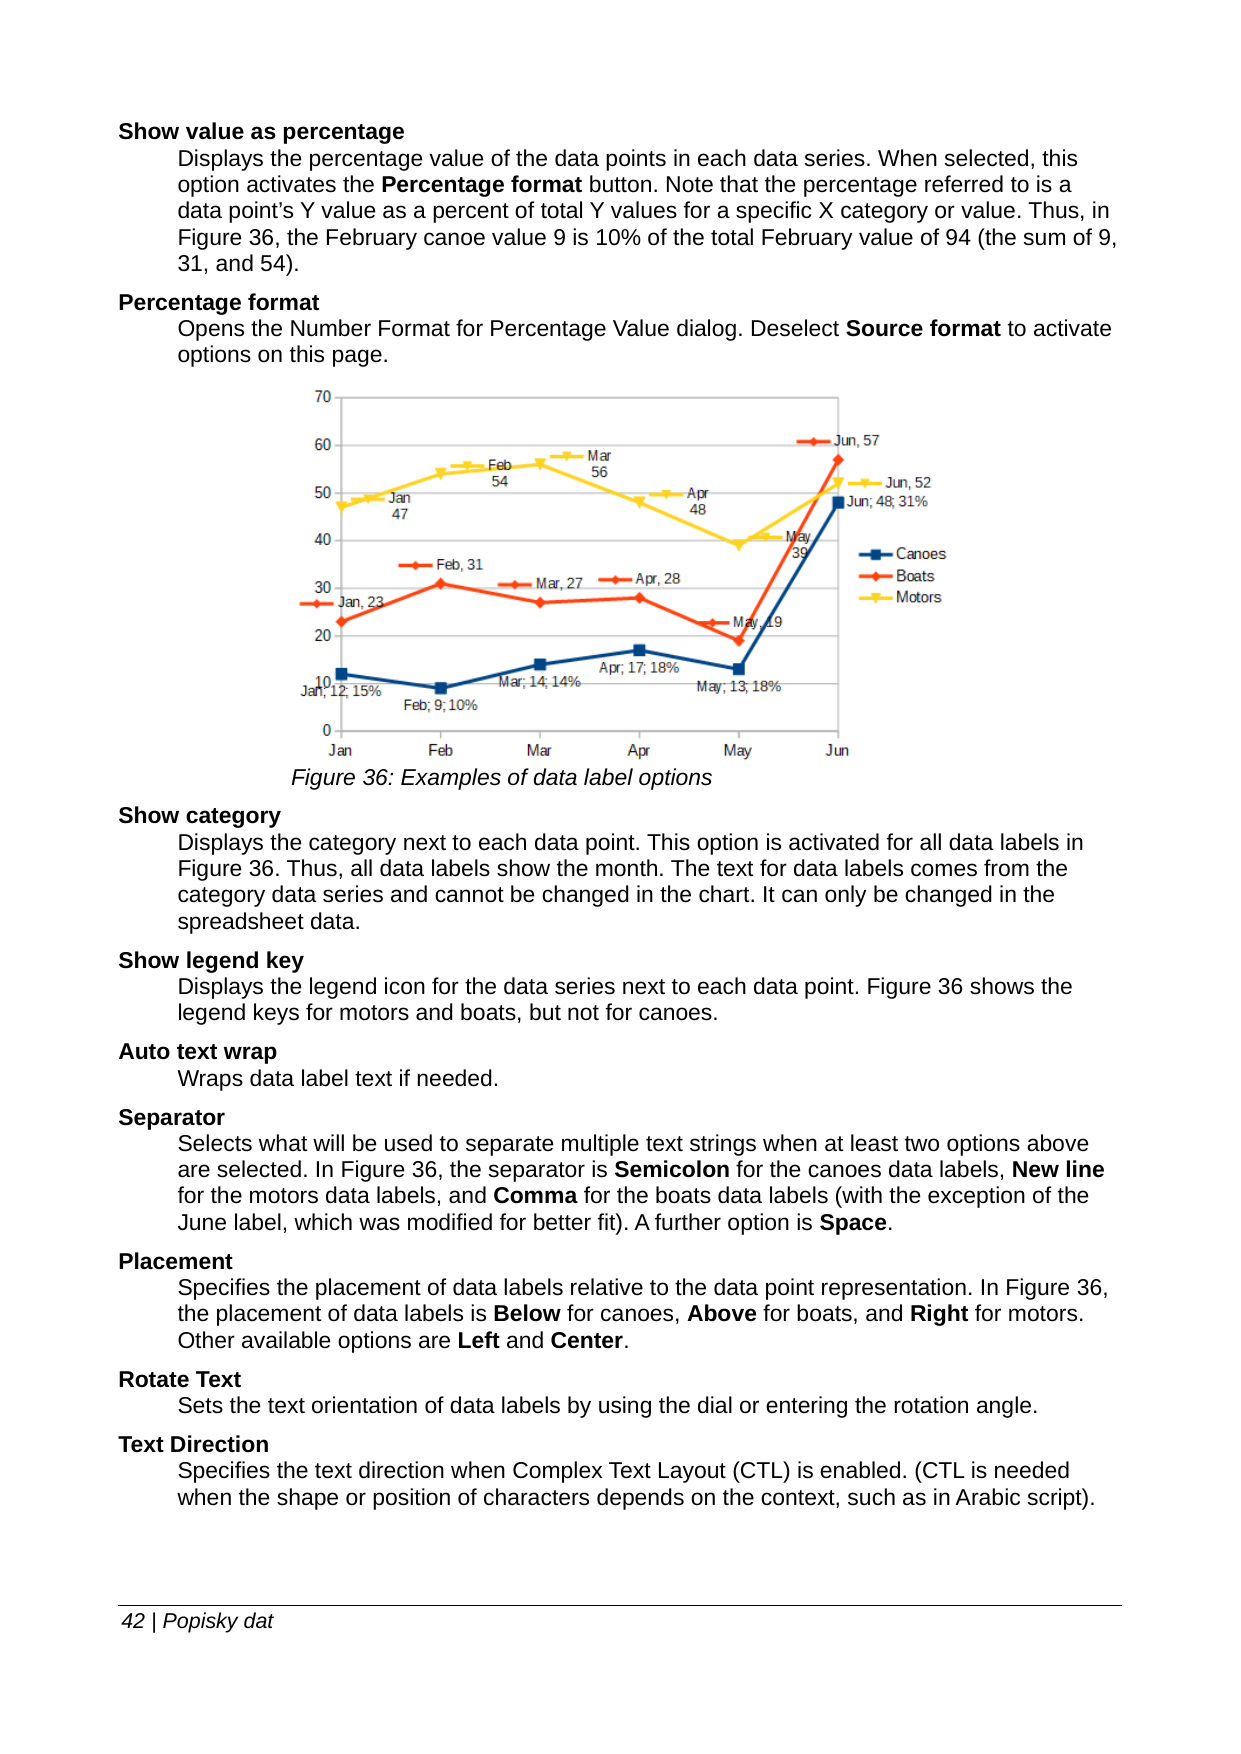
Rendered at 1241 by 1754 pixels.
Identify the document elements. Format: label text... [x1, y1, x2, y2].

text Displays the percentage value of the data points in each data series. When selected, this option activates the Percentage format button. Note that the percentage referred to is a data point’s Y value as a percent of total Y values for a specific X category or value. Thus, in Figure 36, the February canoe value 9 is 10% of the total February value of 94 (the sum of 9, 31, and 54). [177, 144, 1122, 276]
text Show category [118, 802, 1122, 829]
text Rotate Text [118, 1366, 1122, 1392]
text Show legend key [118, 947, 1122, 973]
text Selects what will be used to separate multiple text strings when at least two options above are selected. In Figure 36, the separator is Semicolon for the canoes data labels, New line for the motors data labels, and Comma for the boats data labels (with the exception of the June label, which was modified for better fit). A further option is Space. [177, 1130, 1122, 1235]
text Placement [118, 1248, 1122, 1274]
text Separator [118, 1103, 1122, 1130]
text Auto text wrap [118, 1038, 1122, 1064]
text Specifies the placement of data labels relative to the data point representation. In Figure 36, the placement of data labels is Below for canoes, Above for boats, and Right for motors. Other available options are Left and Center. [177, 1274, 1122, 1353]
text Displays the legend icon for the data series next to each data point. Figure 36 shows the legend keys for motors and boats, but not for canoes. [177, 973, 1122, 1026]
text Show value as percentage [118, 118, 1122, 144]
text Figure 36: Examples of data label options [291, 764, 949, 790]
text Percentage format [118, 289, 1122, 315]
text Displays the category next to each data point. This option is activated for all data labels in Figure 36. Thus, all data labels show the month. The text for data labels comes from the category data series and cannot be changed in the chart. It can only be changed in the spreadsheet data. [177, 829, 1122, 934]
picture [290, 380, 950, 764]
text Sets the text orientation of data labels by using the dial or entering the rotation angle. [177, 1392, 1122, 1418]
text Text Direction [118, 1431, 1122, 1457]
text Wraps data label text if needed. [177, 1064, 1122, 1091]
text Specifies the text direction when Complex Text Layout (CTL) is enabled. (CTL is needed when the shape or position of characters depends on the context, such as in Arabic script). [177, 1457, 1122, 1510]
text Opens the Number Format for Percentage Value dialog. Deselect Source format to activate options on this page. [177, 315, 1122, 368]
